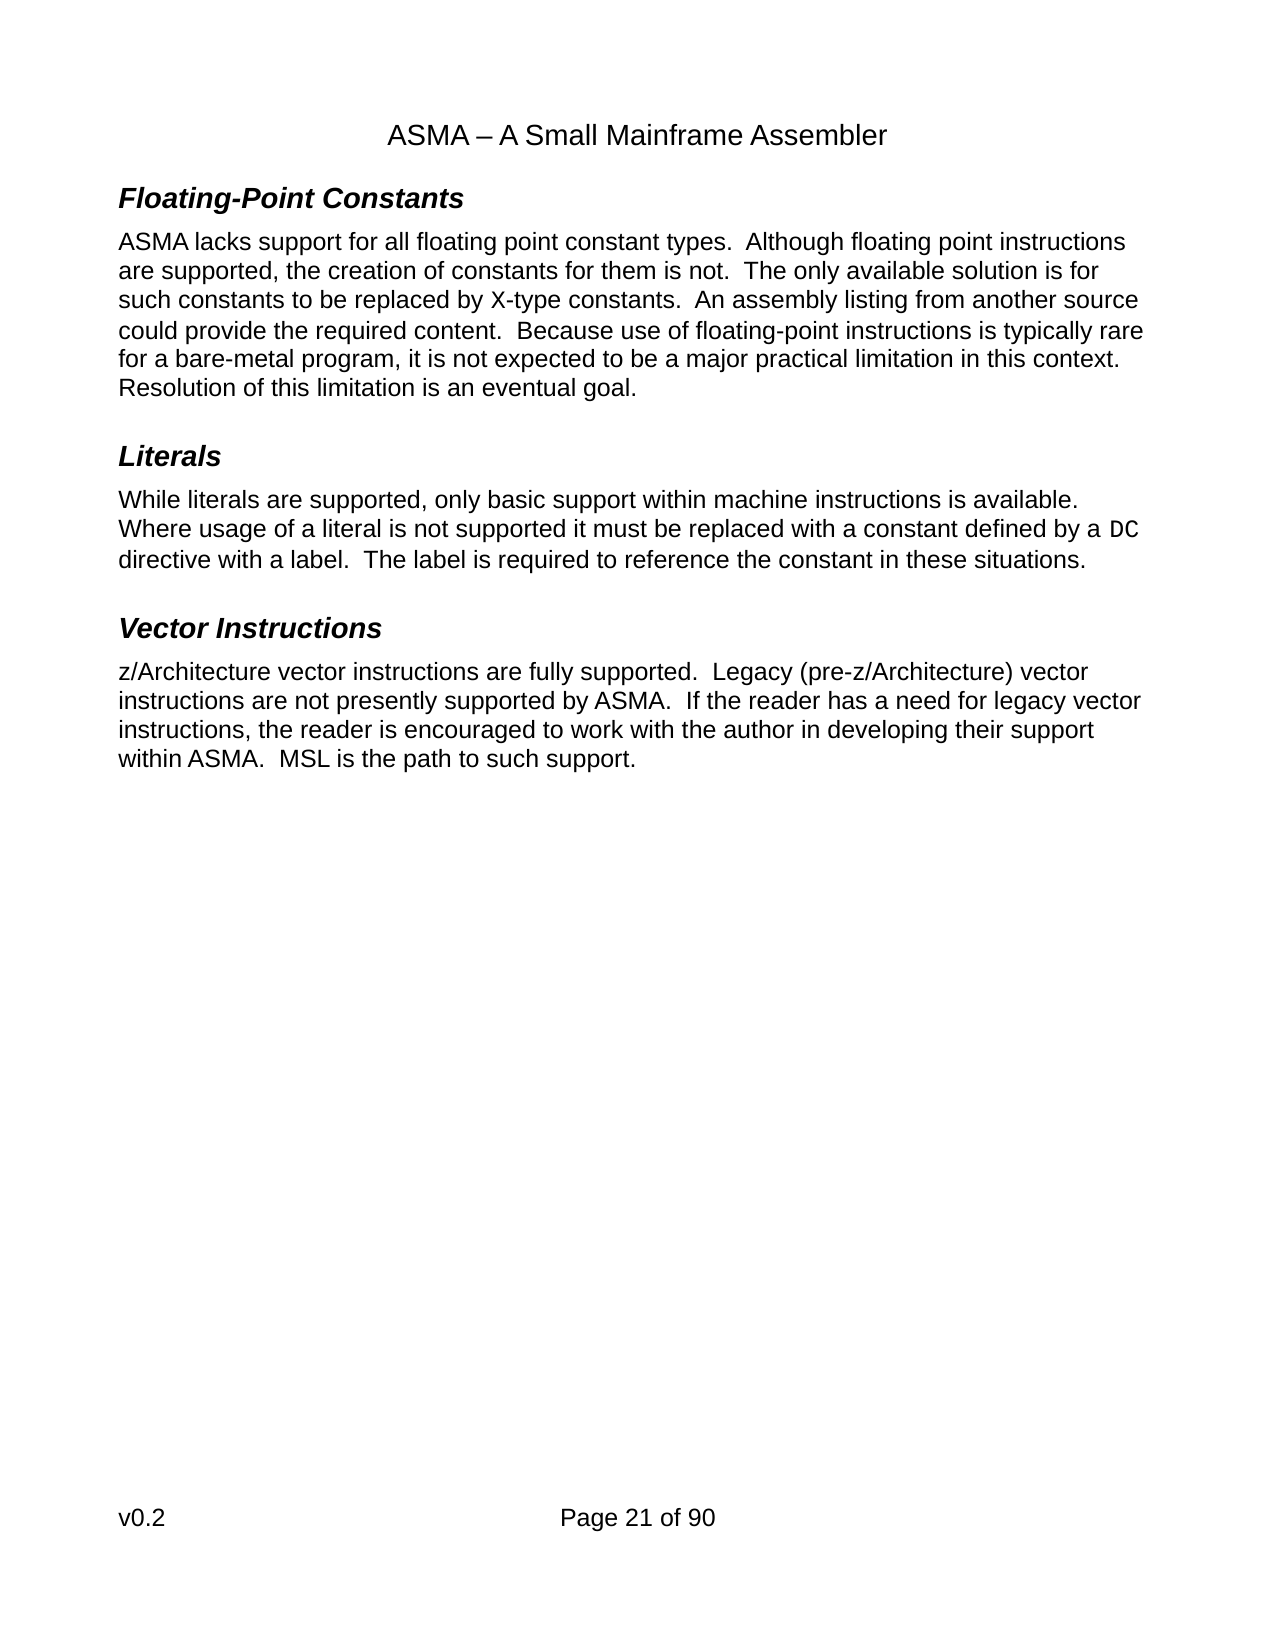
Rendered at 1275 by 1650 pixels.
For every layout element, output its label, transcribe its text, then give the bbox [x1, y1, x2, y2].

text While literals are supported, only basic support within machine instructions is available. Where usage of a literal is not supported it must be replaced with a constant defined by a DC directive with a label. The label is required to reference the constant in these situations. [118, 485, 1157, 574]
subtitle Floating-Point Constants [118, 181, 1157, 215]
text ASMA lacks support for all floating point constant types. Although floating point instructions are supported, the creation of constants for them is not. The only available solution is for such constants to be replaced by X-type constants. An assembly listing from another source could provide the required content. Because use of floating-point instructions is typically rare for a bare-metal program, it is not expected to be a major practical limitation in this context. Resolution of this limitation is an eventual goal. [118, 227, 1157, 402]
subtitle Vector Instructions [118, 611, 1157, 645]
text z/Architecture vector instructions are fully supported. Legacy (pre-z/Architecture) vector instructions are not presently supported by ASMA. If the reader has a need for legacy vector instructions, the reader is encouraged to work with the author in developing their support within ASMA. MSL is the path to such support. [118, 657, 1157, 772]
subtitle Literals [118, 439, 1157, 473]
